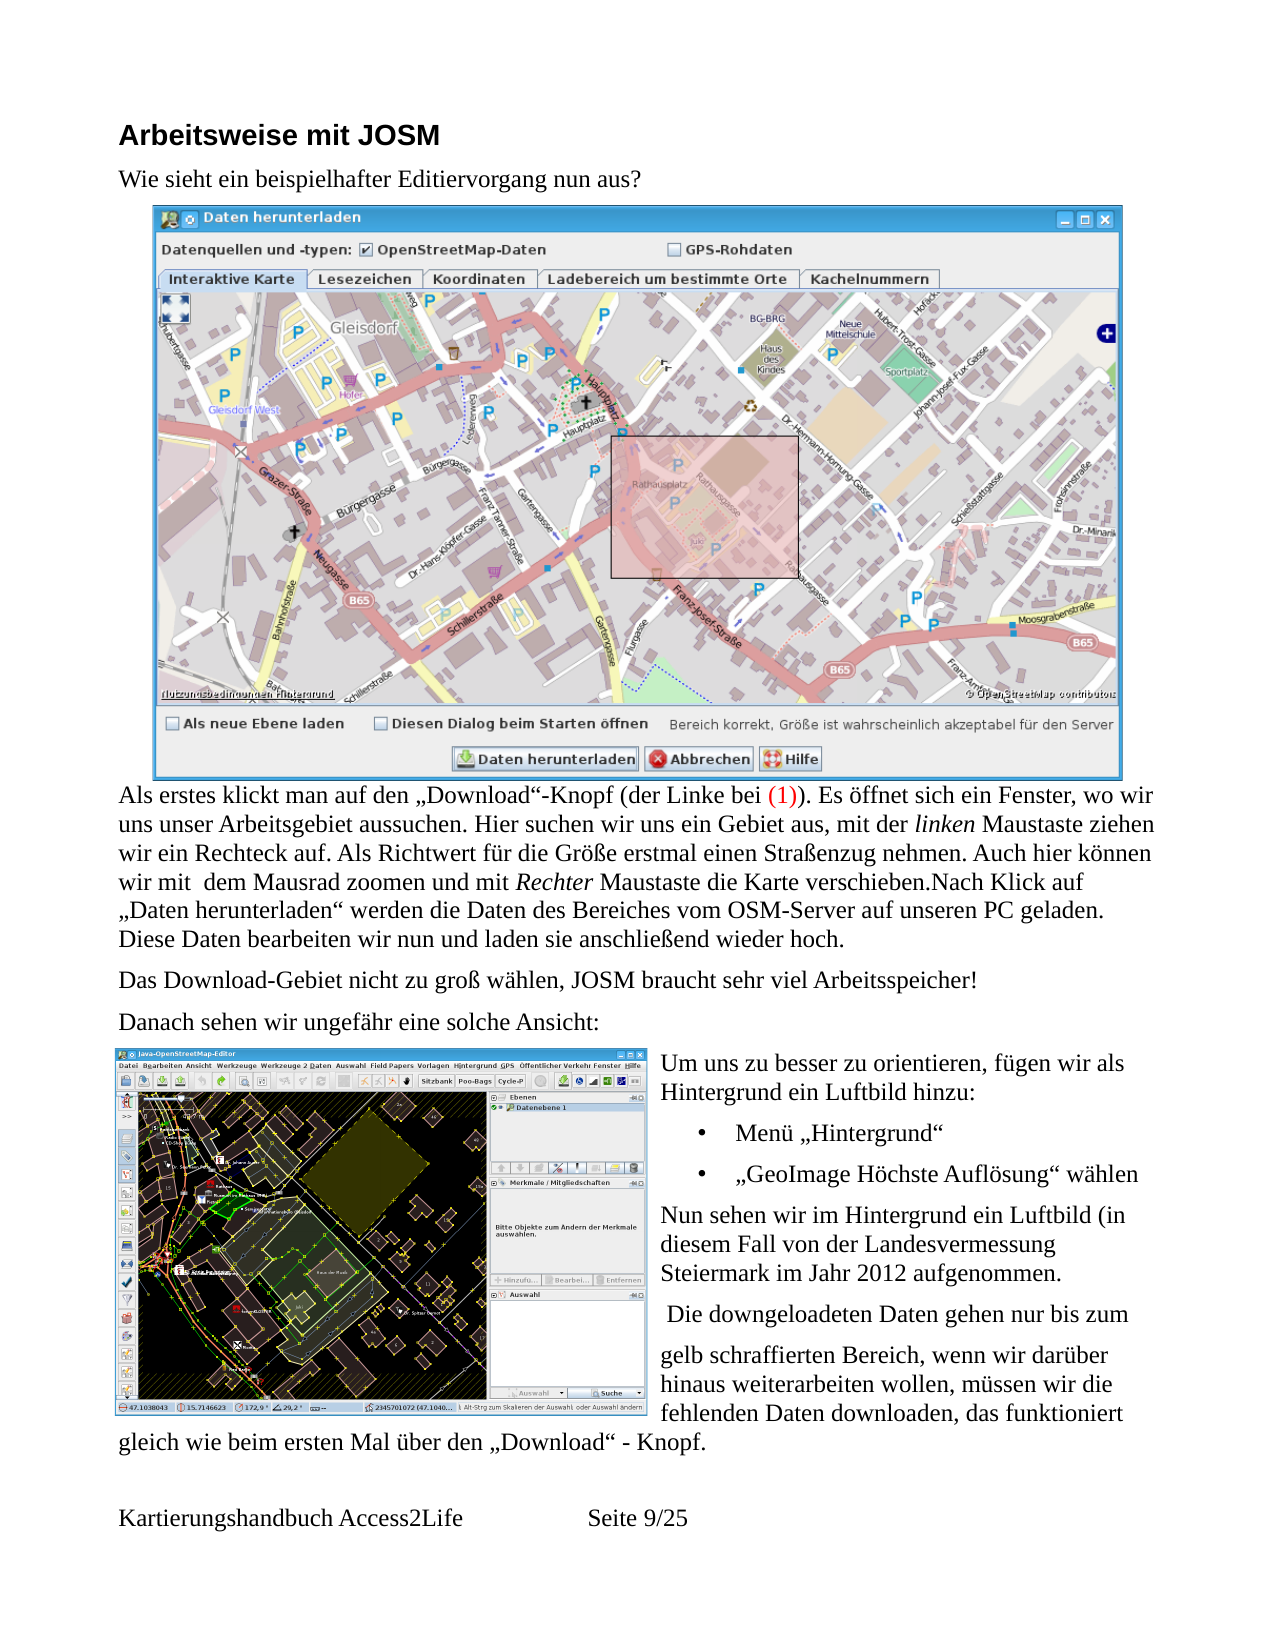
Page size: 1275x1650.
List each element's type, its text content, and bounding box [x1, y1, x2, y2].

text Um uns zu besser zu orientieren, fügen wir als Hintergrund ein Luftbild hinzu: [648, 1048, 1157, 1105]
subtitle Arbeitsweise mit JOSM [118, 118, 1157, 152]
text Nun sehen wir im Hintergrund ein Luftbild (in diesem Fall von der Landesvermessung Steiermark im Jahr 2012 aufgenommen. [648, 1200, 1157, 1287]
text Danach sehen wir ungefähr eine solche Ansicht: [118, 1007, 1157, 1035]
text Das Download-Gebiet nicht zu groß wählen, JOSM braucht sehr viel Arbeitsspeicher! [118, 965, 1157, 994]
text Die downgeloadeten Daten gehen nur bis zum [648, 1299, 1157, 1328]
list Menü „Hintergrund“ [648, 1118, 1157, 1147]
picture [114, 1048, 648, 1416]
text Wie sieht ein beispielhafter Editiervorgang nun aus? [118, 164, 1157, 193]
picture [152, 205, 1123, 781]
text gelb schraffierten Bereich, wenn wir darüber hinaus weiterarbeiten wollen, müssen wir die fehlenden Daten downloaden, das funktioniert gleich wie beim ersten Mal über den „Download“ - Knopf. [118, 1340, 1157, 1455]
list „GeoImage Höchste Auflösung“ wählen [648, 1159, 1157, 1188]
text Als erstes klickt man auf den „Download“-Knopf (der Linke bei (1)). Es öffnet sich ein Fenster, wo wir uns unser Arbeitsgebiet aussuchen. Hier suchen wir uns ein Gebiet aus, mit der linken Maustaste ziehen wir ein Rechteck auf. Als Richtwert für die Größe erstmal einen Straßenzug nehmen. Auch hier können wir mit dem Mausrad zoomen und mit Rechter Maustaste die Karte verschieben.Nach Klick auf „Daten herunterladen“ werden die Daten des Bereiches vom OSM-Server auf unseren PC geladen. Diese Daten bearbeiten wir nun und laden sie anschließend wieder hoch. [118, 781, 1157, 953]
